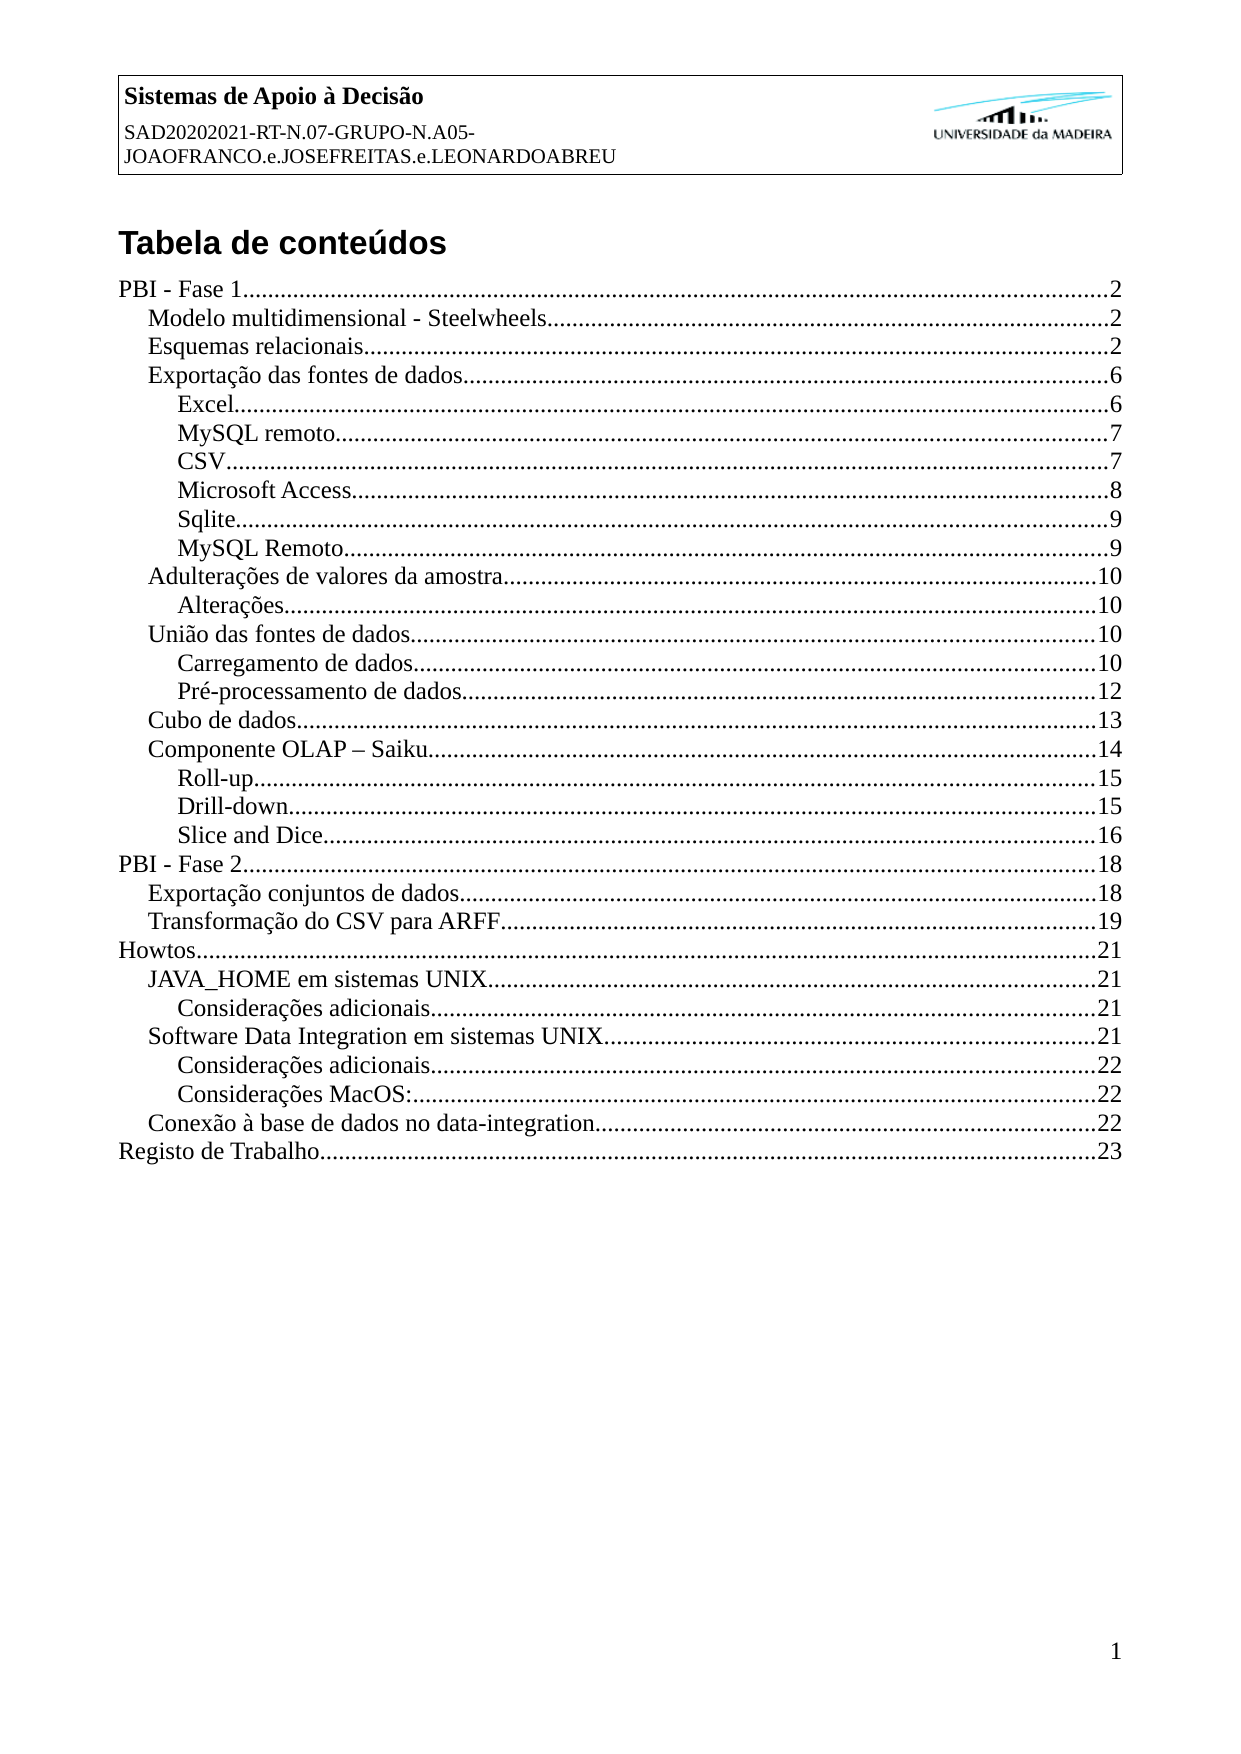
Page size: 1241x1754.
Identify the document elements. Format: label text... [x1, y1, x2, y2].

text Sqlite 9 [177, 504, 1122, 533]
text Microsoft Access 8 [177, 475, 1122, 504]
text Modelo multidimensional - Steelwheels 2 [148, 303, 1122, 331]
text Alterações 10 [177, 590, 1122, 619]
text JAVA_HOME em sistemas UNIX. 21 [148, 964, 1122, 993]
text Software Data Integration em sistemas UNIX. 21 [148, 1021, 1122, 1050]
text Registo de Trabalho 23 [118, 1136, 1122, 1165]
text Roll-up 15 [177, 763, 1122, 791]
text MySQL Remoto 9 [177, 533, 1122, 561]
picture [919, 80, 1120, 146]
text Esquemas relacionais 2 [148, 331, 1122, 360]
text Exportação conjuntos de dados 18 [148, 878, 1122, 906]
text Cubo de dados 13 [148, 705, 1122, 734]
text PBI - Fase 2 18 [118, 849, 1122, 878]
text Howtos 21 [118, 935, 1122, 964]
subtitle Tabela de conteúdos [118, 223, 1122, 261]
text União das fontes de dados 10 [148, 619, 1122, 648]
text Considerações MacOS: 22 [177, 1079, 1122, 1108]
text Excel 6 [177, 389, 1122, 418]
text CSV 7 [177, 446, 1122, 475]
text Transformação do CSV para ARFF 19 [148, 906, 1122, 935]
text Considerações adicionais 21 [177, 993, 1122, 1021]
text Adulterações de valores da amostra 10 [148, 561, 1122, 590]
text Carregamento de dados 10 [177, 648, 1122, 676]
text Exportação das fontes de dados 6 [148, 360, 1122, 389]
text Drill-down 15 [177, 791, 1122, 820]
text Pré-processamento de dados 12 [177, 676, 1122, 705]
text Componente OLAP – Saiku 14 [148, 734, 1122, 763]
text Considerações adicionais 22 [177, 1050, 1122, 1079]
text Conexão à base de dados no data-integration 22 [148, 1108, 1122, 1136]
text MySQL remoto 7 [177, 418, 1122, 446]
text PBI - Fase 1 2 [118, 274, 1122, 303]
text Slice and Dice 16 [177, 820, 1122, 849]
